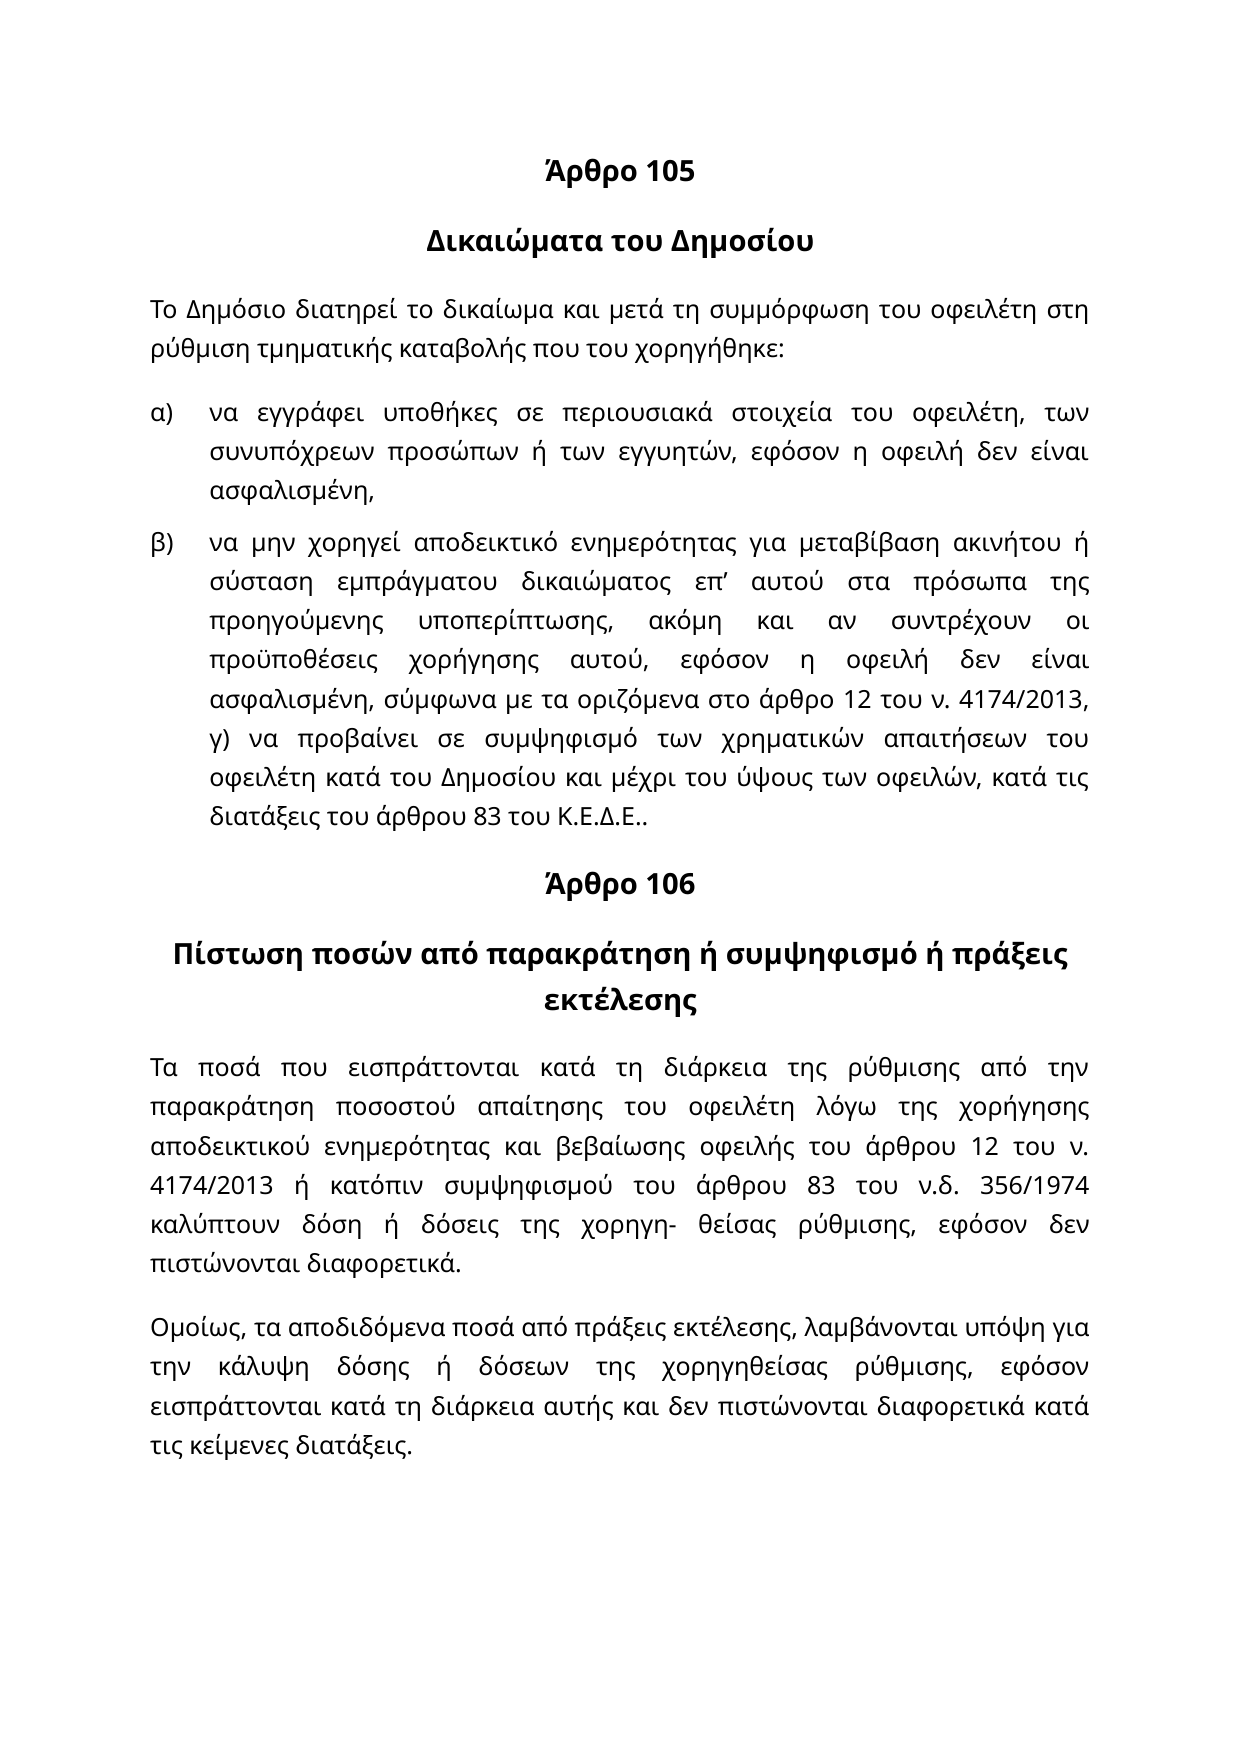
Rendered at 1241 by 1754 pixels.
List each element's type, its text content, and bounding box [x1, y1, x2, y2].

subtitle Άρθρο 106 [150, 863, 1090, 903]
subtitle Πίστωση ποσών από παρακράτηση ή συμψηφισμό ή πράξεις εκτέλεσης [150, 933, 1090, 1019]
list β) να μην χορηγεί αποδεικτικό ενημερότητας για μεταβίβαση ακινήτου ή σύσταση εμπράγματου δικαιώματος επ’ αυτού στα πρόσωπα της προηγούμενης υποπερίπτωσης, ακόμη και αν συντρέχουν οι προϋποθέσεις χορήγησης αυτού, εφόσον η οφειλή δεν είναι ασφαλισμένη, σύμφωνα με τα οριζόμενα στο άρθρο 12 του ν. 4174/2013, γ) να προβαίνει σε συμψηφισμό των χρηματικών απαιτήσεων του οφειλέτη κατά του Δημοσίου και μέχρι του ύψους των οφειλών, κατά τις διατάξεις του άρθρου 83 του K.E.Δ.E.. [150, 524, 1090, 833]
subtitle Άρθρο 105 [150, 150, 1090, 190]
list α) να εγγράφει υποθήκες σε περιουσιακά στοιχεία του οφειλέτη, των συνυπόχρεων προσώπων ή των εγγυητών, εφόσον η οφειλή δεν είναι ασφαλισμένη, [150, 394, 1090, 507]
text Ομοίως, τα αποδιδόμενα ποσά από πράξεις εκτέλεσης, λαμβάνονται υπόψη για την κάλυψη δόσης ή δόσεων της χορηγηθείσας ρύθμισης, εφόσον εισπράττονται κατά τη διάρκεια αυτής και δεν πιστώνονται διαφορετικά κατά τις κείμενες διατάξεις. [150, 1310, 1090, 1461]
text Τα ποσά που εισπράττονται κατά τη διάρκεια της ρύθμισης από την παρακράτηση ποσοστού απαίτησης του οφειλέτη λόγω της χορήγησης αποδεικτικού ενημερότητας και βεβαίωσης οφειλής του άρθρου 12 του ν. 4174/2013 ή κατόπιν συμψηφισμού του άρθρου 83 του ν.δ. 356/1974 καλύπτουν δόση ή δόσεις της χορηγη- θείσας ρύθμισης, εφόσον δεν πιστώνονται διαφορετικά. [150, 1050, 1090, 1280]
subtitle Δικαιώματα του Δημοσίου [150, 221, 1090, 260]
text Το Δημόσιο διατηρεί το δικαίωμα και μετά τη συμμόρφωση του οφειλέτη στη ρύθμιση τμηματικής καταβολής που του χορηγήθηκε: [150, 291, 1090, 364]
